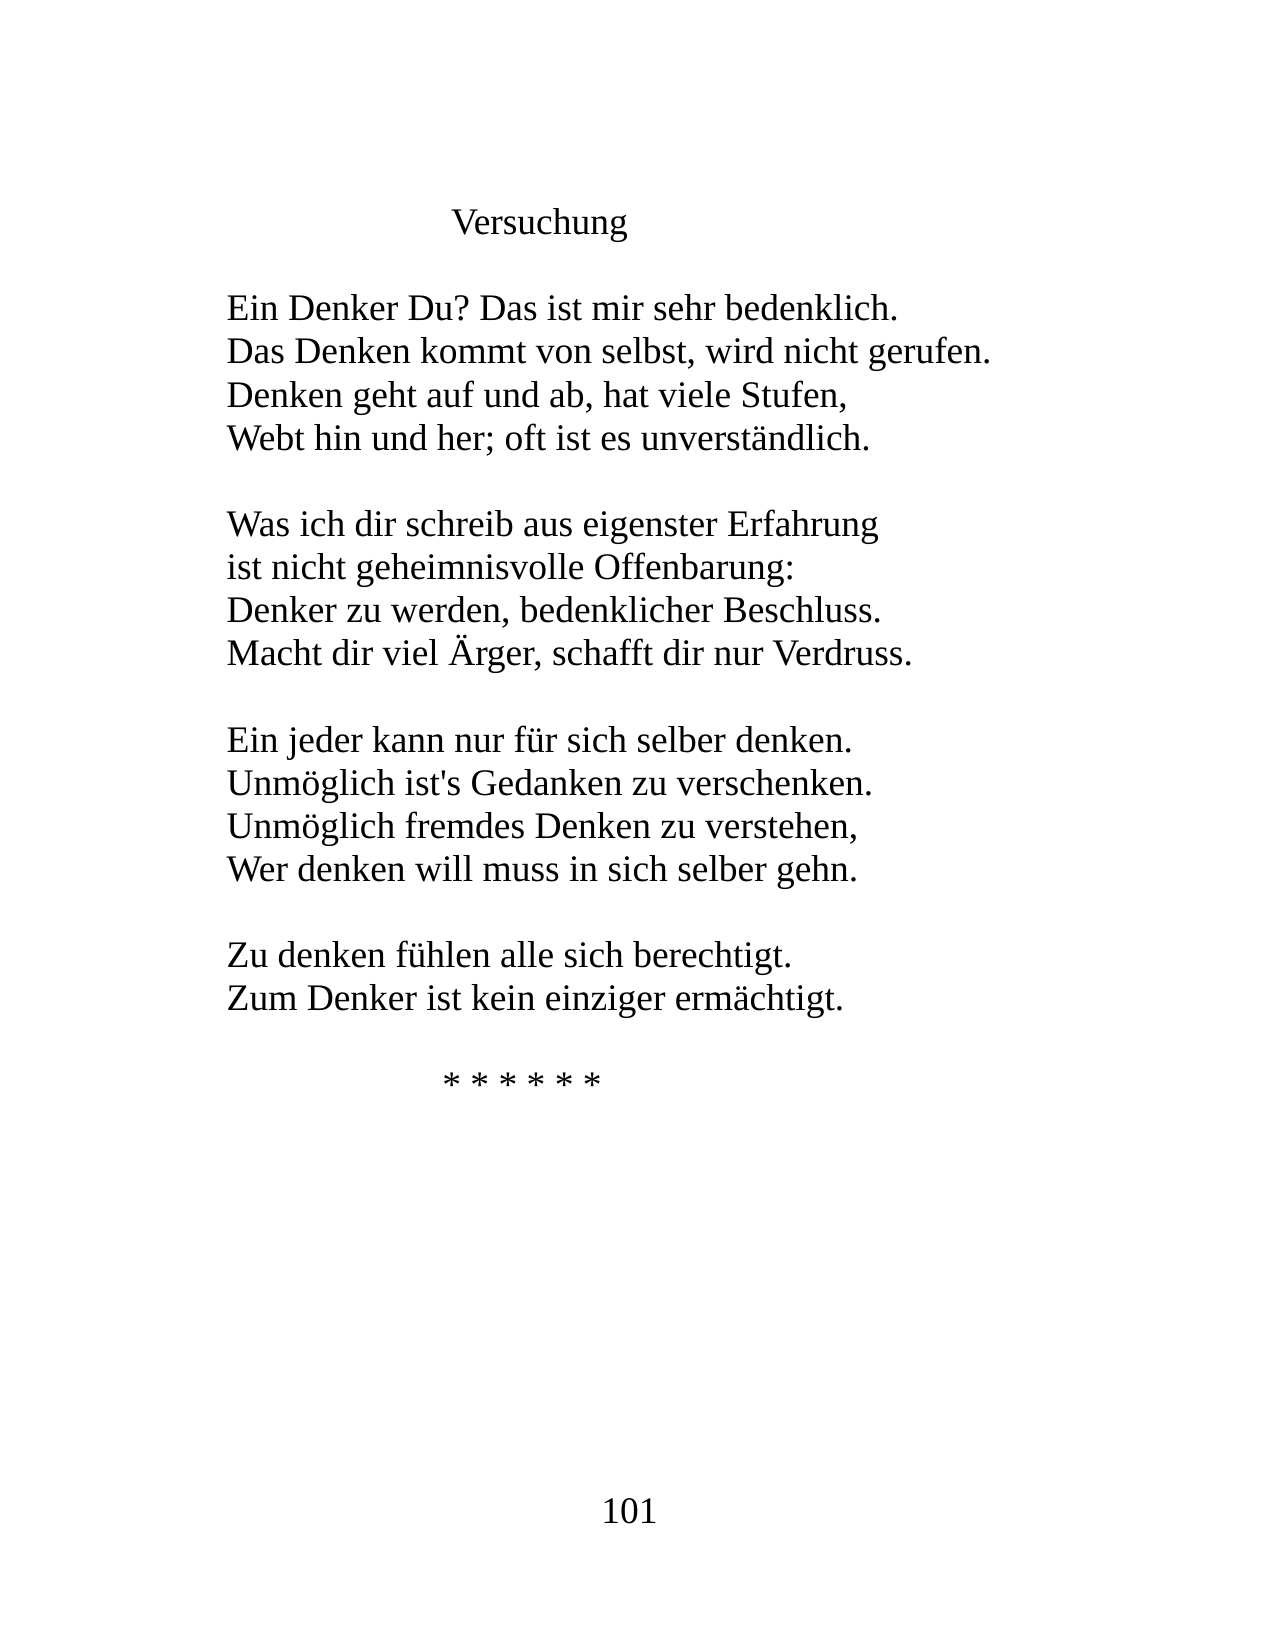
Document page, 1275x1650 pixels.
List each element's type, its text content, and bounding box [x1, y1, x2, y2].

text Denker zu werden, bedenklicher Beschluss. [226, 588, 1157, 631]
text Ein jeder kann nur für sich selber denken. [226, 717, 1157, 760]
text Zum Denker ist kein einziger ermächtigt. [226, 976, 1157, 1019]
text Was ich dir schreib aus eigenster Erfahrung [226, 501, 1157, 544]
text Denken geht auf und ab, hat viele Stufen, [226, 372, 1157, 415]
text Wer denken will muss in sich selber gehn. [226, 846, 1157, 889]
text Macht dir viel Ärger, schafft dir nur Verdruss. [226, 631, 1157, 674]
text Zu denken fühlen alle sich berechtigt. [226, 933, 1157, 976]
text Unmöglich fremdes Denken zu verstehen, [226, 803, 1157, 846]
text Ein Denker Du? Das ist mir sehr bedenklich. [226, 286, 1157, 329]
text * * * * * * [226, 1062, 1157, 1105]
text Unmöglich ist's Gedanken zu verschenken. [226, 760, 1157, 803]
text Webt hin und her; oft ist es unverständlich. [226, 415, 1157, 458]
text ist nicht geheimnisvolle Offenbarung: [226, 544, 1157, 588]
text Versuchung [226, 199, 1157, 243]
text Das Denken kommt von selbst, wird nicht gerufen. [226, 329, 1157, 372]
